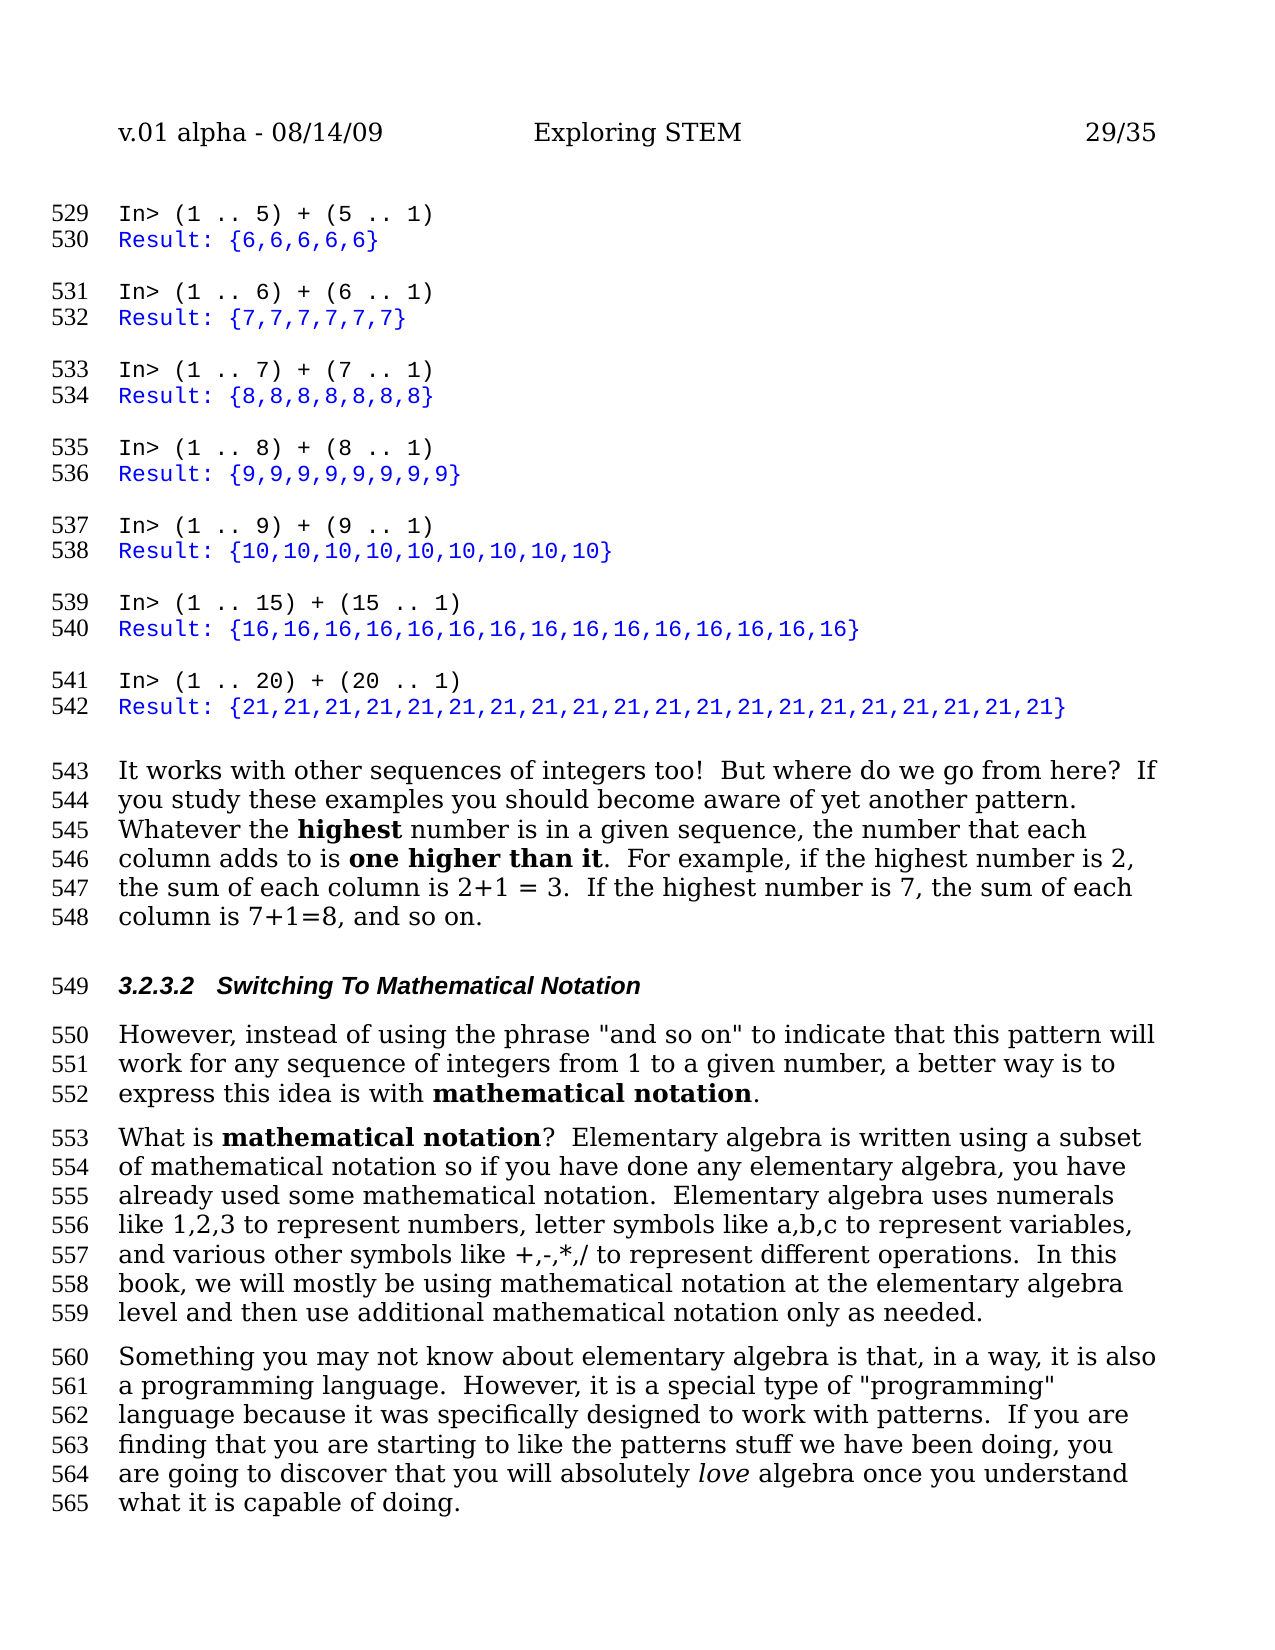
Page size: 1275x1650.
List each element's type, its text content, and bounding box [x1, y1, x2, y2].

text Result: {7,7,7,7,7,7} [118, 306, 1157, 332]
text Something you may not know about elementary algebra is that, in a way, it is also a programming language. However, it is a special type of "programming" language because it was specifically designed to work with patterns. If you are finding that you are starting to like the patterns stuff we have been doing, you are going to discover that you will absolutely love algebra once you understand what it is capable of doing. [118, 1342, 1157, 1517]
text Result: {9,9,9,9,9,9,9,9} [118, 462, 1157, 488]
text In> (1 .. 6) + (6 .. 1) [118, 281, 1157, 306]
text In> (1 .. 5) + (5 .. 1) [118, 203, 1157, 229]
text It works with other sequences of integers too! But where do we go from here? If you study these examples you should become aware of yet another pattern. Whatever the highest number is in a given sequence, the number that each column adds to is one higher than it. For example, if the highest number is 2, the sum of each column is 2+1 = 3. If the highest number is 7, the sum of each column is 7+1=8, and so on. [118, 756, 1157, 932]
text In> (1 .. 20) + (20 .. 1) [118, 669, 1157, 696]
text Result: {16,16,16,16,16,16,16,16,16,16,16,16,16,16,16} [118, 618, 1157, 644]
text In> (1 .. 7) + (7 .. 1) [118, 358, 1157, 384]
text In> (1 .. 9) + (9 .. 1) [118, 514, 1157, 540]
text Result: {21,21,21,21,21,21,21,21,21,21,21,21,21,21,21,21,21,21,21,21} [118, 696, 1157, 721]
subtitle Switching To Mathematical Notation [118, 971, 1157, 999]
text However, instead of using the phrase "and so on" to indicate that this pattern will work for any sequence of integers from 1 to a given number, a better way is to express this idea is with mathematical notation. [118, 1020, 1157, 1108]
text Result: {8,8,8,8,8,8,8} [118, 384, 1157, 410]
text Result: {10,10,10,10,10,10,10,10,10} [118, 540, 1157, 566]
text Result: {6,6,6,6,6} [118, 229, 1157, 254]
text In> (1 .. 15) + (15 .. 1) [118, 592, 1157, 618]
text What is mathematical notation? Elementary algebra is written using a subset of mathematical notation so if you have done any elementary algebra, you have already used some mathematical notation. Elementary algebra uses numerals like 1,2,3 to represent numbers, letter symbols like a,b,c to represent variables, and various other symbols like +,-,*,/ to represent different operations. In this book, we will mostly be using mathematical notation at the elementary algebra level and then use additional mathematical notation only as needed. [118, 1123, 1157, 1327]
text In> (1 .. 8) + (8 .. 1) [118, 436, 1157, 462]
